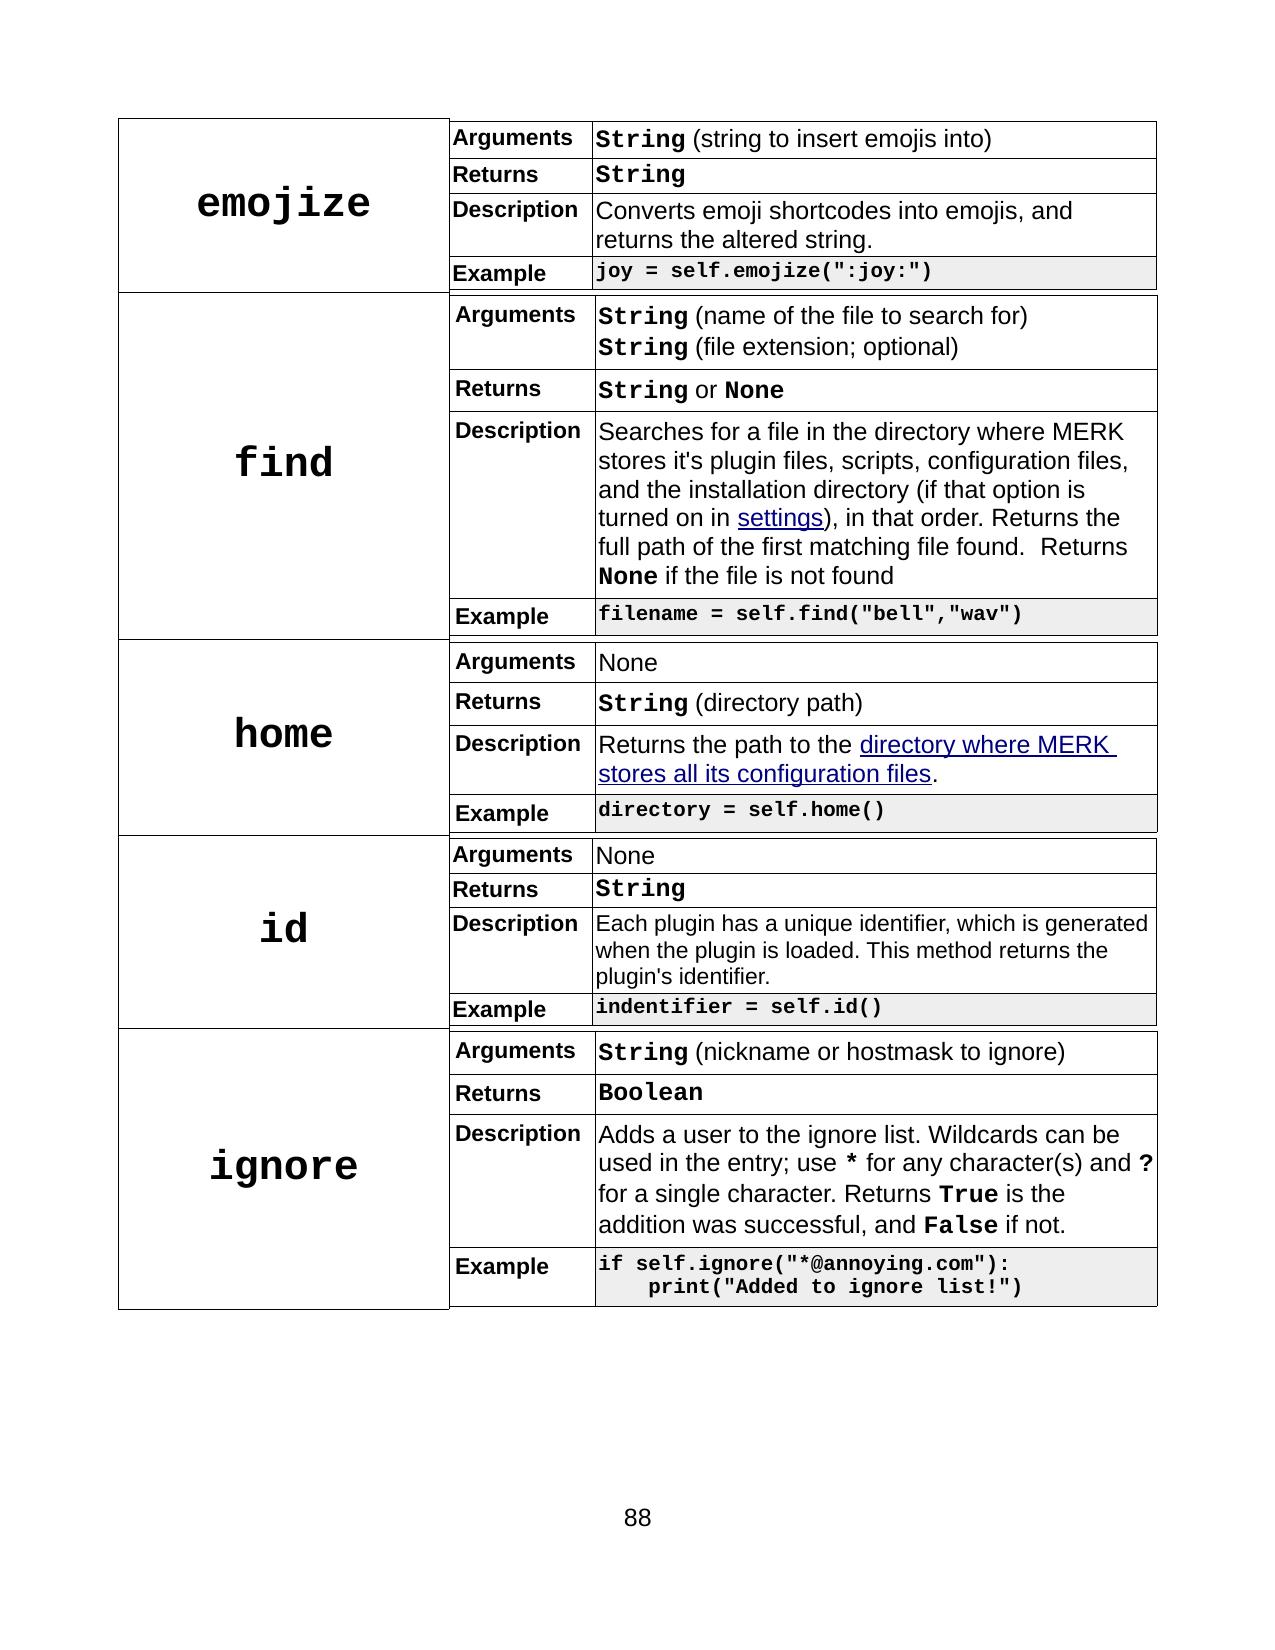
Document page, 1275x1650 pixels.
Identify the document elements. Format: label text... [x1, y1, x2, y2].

table_cell Description [450, 194, 592, 256]
table_header Arguments [450, 122, 592, 158]
table_cell Example [450, 994, 592, 1025]
table_cell Returns [450, 1075, 595, 1114]
table_cell Returns [450, 159, 592, 193]
table_cell Description [450, 1115, 595, 1247]
table_header Arguments [450, 1032, 595, 1074]
table_cell home [119, 640, 449, 835]
table_cell Description [450, 412, 595, 597]
table_cell String [593, 874, 1156, 907]
table_cell directory = self.home() [596, 795, 1157, 832]
table_cell Example [450, 599, 595, 635]
table_cell Returns [450, 370, 595, 411]
table_cell Boolean [596, 1075, 1157, 1114]
table_cell Example [450, 795, 595, 832]
table_cell Returns the path to the directory where MERK stores all its configuration files. [596, 726, 1157, 794]
table_header String (string to insert emojis into) [593, 122, 1156, 158]
table_cell if self.ignore("*@annoying.com"): print("Added to ignore list!") [596, 1248, 1157, 1306]
table_header Arguments [450, 839, 592, 873]
table_header Arguments [450, 296, 595, 369]
table_cell Adds a user to the ignore list. Wildcards can be used in the entry; use * for any character(s) and ? for a single character. Returns True is the addition was successful, and False if not. [596, 1115, 1157, 1247]
table_cell Example [450, 1248, 595, 1306]
table_cell String or None [596, 370, 1157, 411]
table_cell Returns [450, 683, 595, 724]
table_cell Converts emoji shortcodes into emojis, and returns the altered string. [593, 194, 1156, 256]
table_cell Description [450, 908, 592, 992]
table_cell indentifier = self.id() [593, 994, 1156, 1025]
table_cell String (directory path) [596, 683, 1157, 724]
table_header String (nickname or hostmask to ignore) [596, 1032, 1157, 1074]
table_cell emojize [119, 119, 449, 292]
table_header None [593, 839, 1156, 873]
table_cell filename = self.find("bell","wav") [596, 599, 1157, 635]
table_header String (name of the file to search for) String (file extension; optional) [596, 296, 1157, 369]
table_cell joy = self.emojize(":joy:") [593, 257, 1156, 289]
table_cell String [593, 159, 1156, 193]
table_header None [596, 643, 1157, 682]
table_cell Description [450, 726, 595, 794]
table_cell find [119, 293, 449, 639]
table_cell Returns [450, 874, 592, 907]
table_cell Example [450, 257, 592, 289]
table_header Arguments [450, 643, 595, 682]
table_cell Searches for a file in the directory where MERK stores it's plugin files, scripts, configuration files, and the installation directory (if that option is turned on in settings), in that order. Returns the full path of the first matching file found. Returns None if the file is not found [596, 412, 1157, 597]
table_cell Each plugin has a unique identifier, which is generated when the plugin is loaded. This method returns the plugin's identifier. [593, 908, 1156, 992]
table_cell id [119, 836, 449, 1028]
table_cell ignore [119, 1029, 449, 1309]
